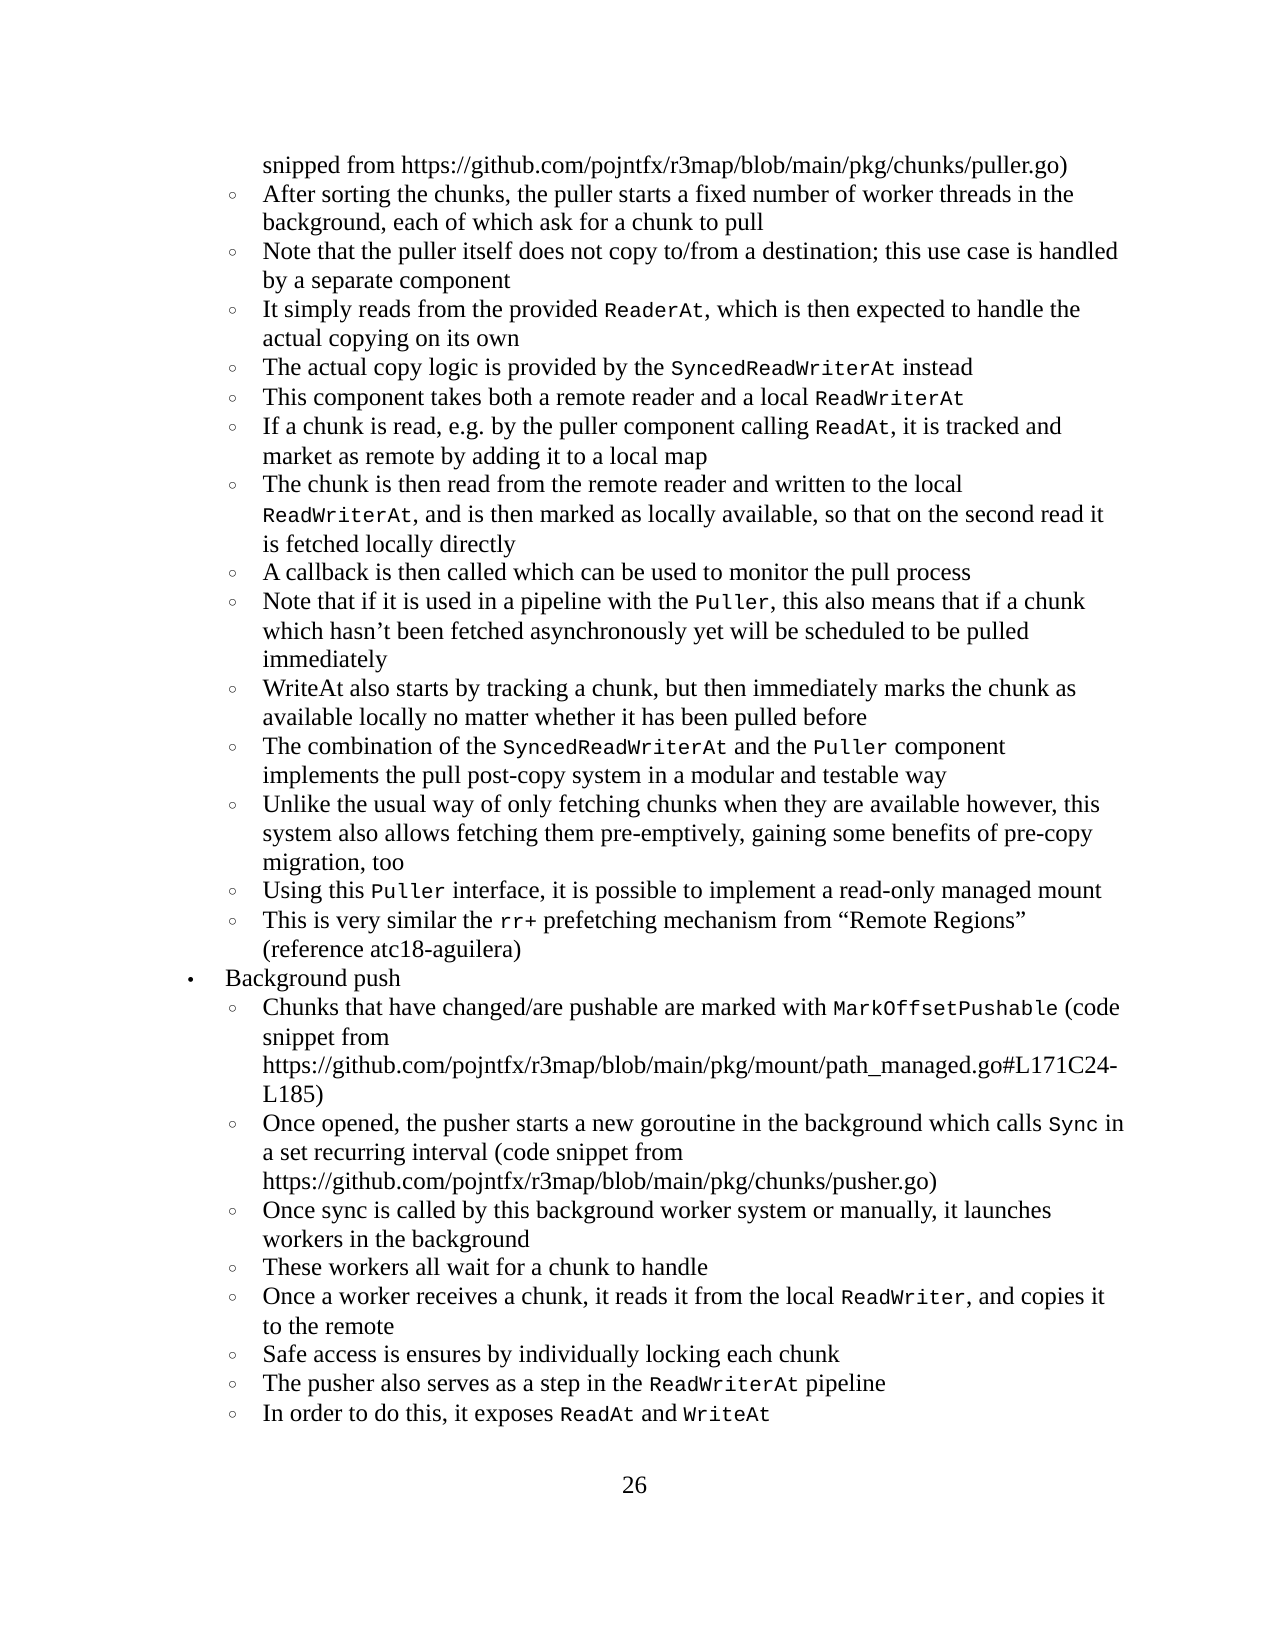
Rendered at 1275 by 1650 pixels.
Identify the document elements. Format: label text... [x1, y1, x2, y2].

list This component takes both a remote reader and a local ReadWriterAt [225, 382, 1125, 411]
list Note that if it is used in a pipeline with the Puller, this also means that if a chunk which hasn’t been fetched asynchronously yet will be scheduled to be pulled immediately [225, 586, 1125, 673]
list If a chunk is read, e.g. by the puller component calling ReadAt, it is tracked and market as remote by adding it to a local map [225, 411, 1125, 469]
list This is very similar the rr+ prefetching mechanism from “Remote Regions” (reference atc18-aguilera) [225, 905, 1125, 963]
list The combination of the SyncedReadWriterAt and the Puller component implements the pull post-copy system in a modular and testable way [225, 731, 1125, 789]
list In order to do this, it exposes ReadAt and WriteAt [225, 1398, 1125, 1427]
list Background push [187, 963, 1125, 992]
list It simply reads from the provided ReaderAt, which is then expected to handle the actual copying on its own [225, 294, 1125, 352]
list After sorting the chunks, the puller starts a fixed number of worker threads in the background, each of which ask for a chunk to pull [225, 179, 1125, 236]
list Once opened, the pusher starts a new goroutine in the background which calls Sync in a set recurring interval (code snippet from https://github.com/pojntfx/r3map/blob/main/pkg/chunks/pusher.go) [225, 1108, 1125, 1195]
list snipped from https://github.com/pojntfx/r3map/blob/main/pkg/chunks/puller.go) [225, 150, 1125, 179]
list The chunk is then read from the remote reader and written to the local ReadWriterAt, and is then marked as locally available, so that on the second read it is fetched locally directly [225, 469, 1125, 557]
list These workers all wait for a chunk to handle [225, 1252, 1125, 1281]
list WriteAt also starts by tracking a chunk, but then immediately marks the chunk as available locally no matter whether it has been pulled before [225, 673, 1125, 731]
list Note that the puller itself does not copy to/from a destination; this use case is handled by a separate component [225, 236, 1125, 294]
list Once a worker receives a chunk, it reads it from the local ReadWriter, and copies it to the remote [225, 1281, 1125, 1339]
list Unlike the usual way of only fetching chunks when they are available however, this system also allows fetching them pre-emptively, gaining some benefits of pre-copy migration, too [225, 789, 1125, 875]
list Once sync is called by this background worker system or manually, it launches workers in the background [225, 1195, 1125, 1252]
list Using this Puller interface, it is possible to implement a read-only managed mount [225, 875, 1125, 905]
list Chunks that have changed/are pushable are marked with MarkOffsetPushable (code snippet from https://github.com/pojntfx/r3map/blob/main/pkg/mount/path_managed.go#L171C24-L185) [225, 992, 1125, 1108]
list A callback is then called which can be used to monitor the pull process [225, 557, 1125, 586]
list The pusher also serves as a step in the ReadWriterAt pipeline [225, 1368, 1125, 1398]
list Safe access is ensures by individually locking each chunk [225, 1339, 1125, 1368]
list The actual copy logic is provided by the SyncedReadWriterAt instead [225, 352, 1125, 382]
